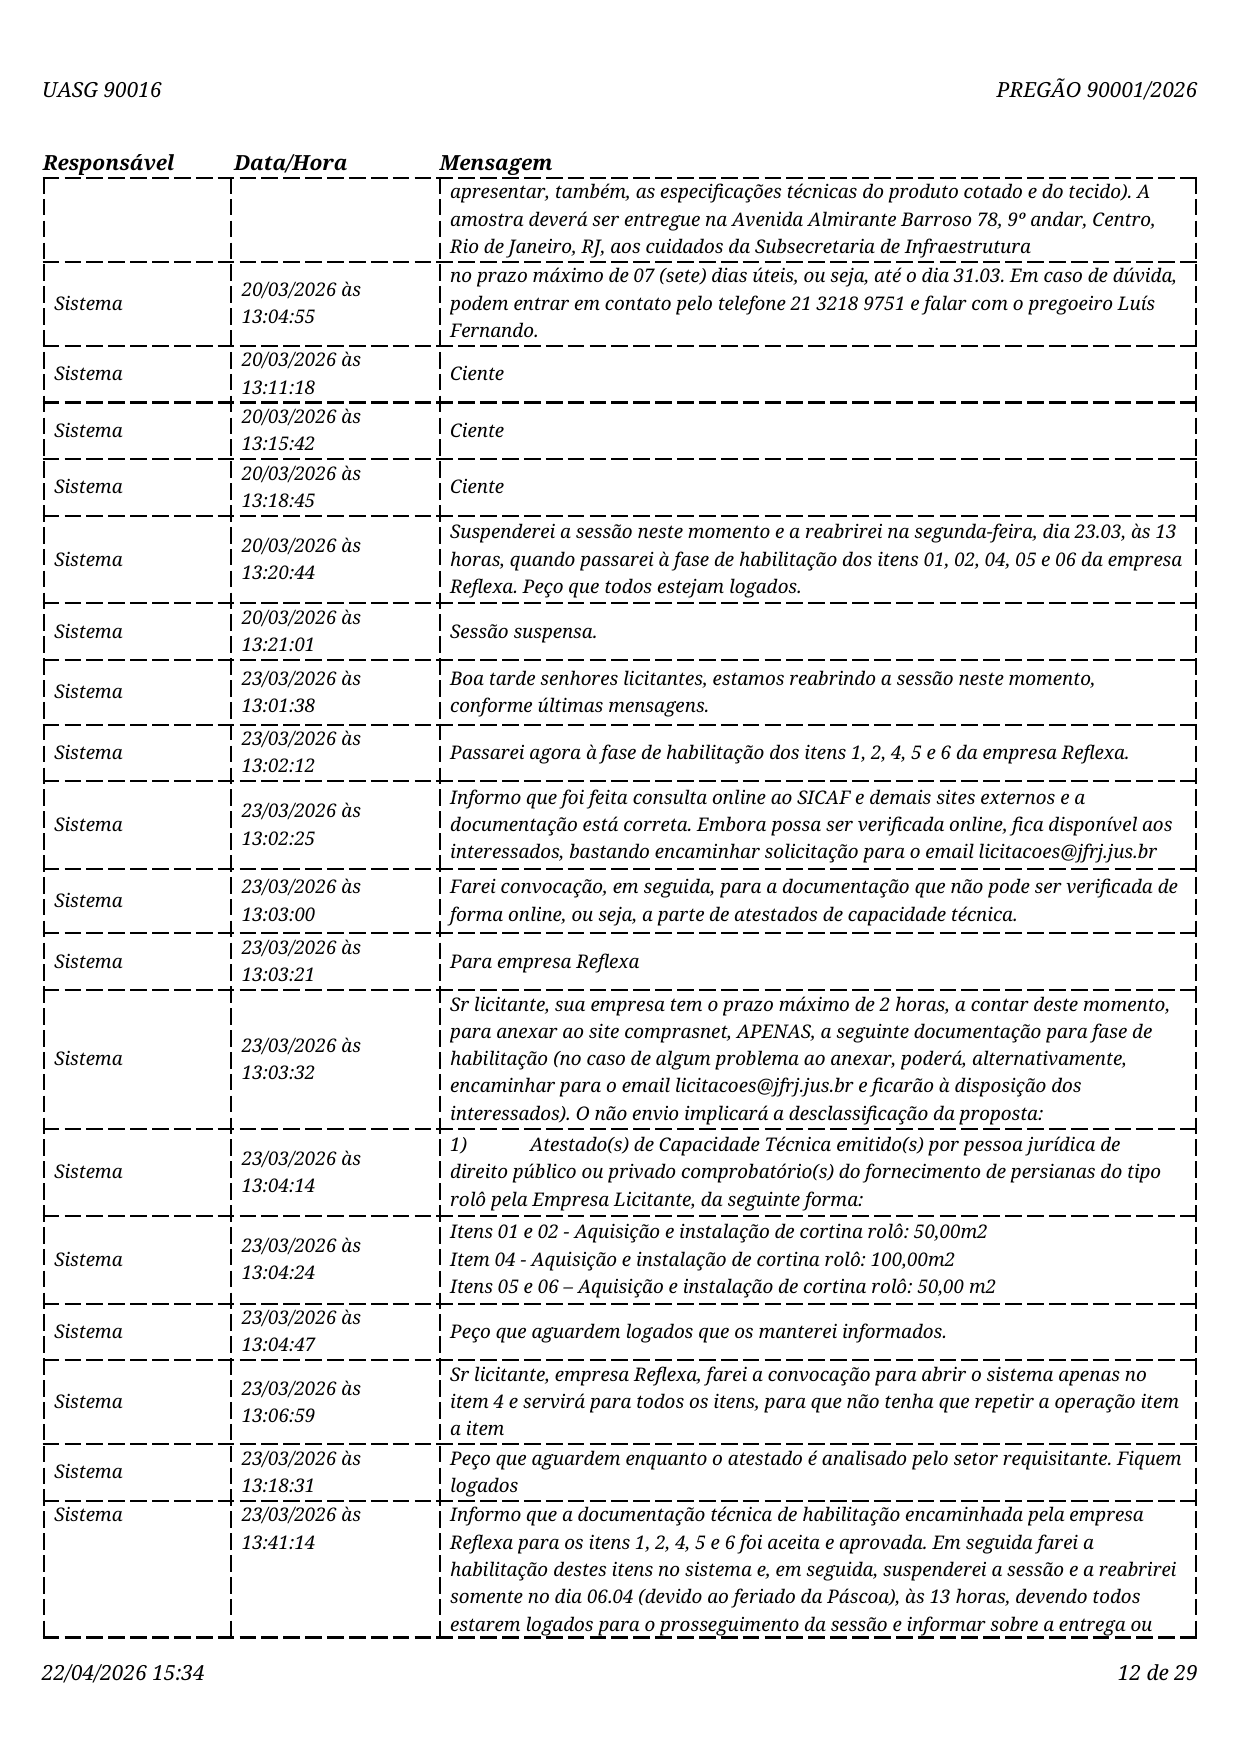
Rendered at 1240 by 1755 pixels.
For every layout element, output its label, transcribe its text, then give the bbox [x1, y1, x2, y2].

table_cell Para empresa Reflexa [440, 932, 1196, 989]
table_cell 20/03/2026 às 13:15:42 [231, 401, 439, 458]
table_cell Sistema [44, 401, 231, 458]
table_cell Farei convocação, em seguida, para a documentação que não pode ser verificada de forma online, ou seja, a parte de atestados de capacidade técnica. [440, 868, 1196, 932]
table_cell 23/03/2026 às 13:06:59 [231, 1359, 439, 1443]
table_cell Ciente [440, 401, 1196, 458]
table_cell Ciente [440, 458, 1196, 515]
table_cell apresentar, também, as especificações técnicas do produto cotado e do tecido). A amostra deverá ser entregue na Avenida Almirante Barroso 78, 9º andar, Centro, Rio de Janeiro, RJ, aos cuidados da Subsecretaria de Infraestrutura [440, 177, 1196, 261]
table_cell 23/03/2026 às 13:04:14 [231, 1128, 439, 1215]
table_cell Sistema [44, 659, 231, 723]
table_cell Sistema [44, 261, 231, 345]
table_cell Sistema [44, 1128, 231, 1215]
table_cell 23/03/2026 às 13:03:00 [231, 868, 439, 932]
table_cell Sistema [44, 1215, 231, 1302]
table_cell 1) Atestado(s) de Capacidade Técnica emitido(s) por pessoa jurídica de direito público ou privado comprobatório(s) do fornecimento de persianas do tipo rolô pela Empresa Licitante, da seguinte forma: [440, 1128, 1196, 1215]
table_cell Sr licitante, sua empresa tem o prazo máximo de 2 horas, a contar deste momento, para anexar ao site comprasnet, APENAS, a seguinte documentação para fase de habilitação (no caso de algum problema ao anexar, poderá, alternativamente, encaminhar para o email licitacoes@jfrj.jus.br e ficarão à disposição dos interessados). O não envio implicará a desclassificação da proposta: [440, 989, 1196, 1127]
table_cell no prazo máximo de 07 (sete) dias úteis, ou seja, até o dia 31.03. Em caso de dúvida, podem entrar em contato pelo telefone 21 3218 9751 e falar com o pregoeiro Luís Fernando. [440, 261, 1196, 345]
table_cell 23/03/2026 às 13:04:47 [231, 1303, 439, 1359]
table_cell 23/03/2026 às 13:03:21 [231, 932, 439, 989]
table_cell 20/03/2026 às 13:21:01 [231, 602, 439, 659]
table_cell Sistema [44, 515, 231, 602]
table_cell Passarei agora à fase de habilitação dos itens 1, 2, 4, 5 e 6 da empresa Reflexa. [440, 724, 1196, 780]
table_cell Sistema [44, 1500, 231, 1636]
table_cell Sistema [44, 1303, 231, 1359]
table_cell 23/03/2026 às 13:03:32 [231, 989, 439, 1127]
table_cell Suspenderei a sessão neste momento e a reabrirei na segunda-feira, dia 23.03, às 13 horas, quando passarei à fase de habilitação dos itens 01, 02, 04, 05 e 06 da empresa Reflexa. Peço que todos estejam logados. [440, 515, 1196, 602]
table_cell [231, 177, 439, 261]
table_cell 23/03/2026 às 13:02:12 [231, 724, 439, 780]
table_cell Sistema [44, 780, 231, 868]
table_cell Sistema [44, 1443, 231, 1500]
table_cell Sistema [44, 868, 231, 932]
table_cell Sistema [44, 989, 231, 1127]
table_cell 20/03/2026 às 13:11:18 [231, 345, 439, 401]
table_cell 20/03/2026 às 13:18:45 [231, 458, 439, 515]
table_cell Ciente [440, 345, 1196, 401]
table_cell Boa tarde senhores licitantes, estamos reabrindo a sessão neste momento, conforme últimas mensagens. [440, 659, 1196, 723]
table_cell Sistema [44, 602, 231, 659]
table_cell Sistema [44, 458, 231, 515]
table_cell Sistema [44, 932, 231, 989]
table_cell [44, 177, 231, 261]
table_cell Itens 01 e 02 - Aquisição e instalação de cortina rolô: 50,00m2 Item 04 - Aquisição e instalação de cortina rolô: 100,00m2 Itens 05 e 06 – Aquisição e instalação de cortina rolô: 50,00 m2 [440, 1215, 1196, 1302]
table_cell 23/03/2026 às 13:18:31 [231, 1443, 439, 1500]
table_cell Sistema [44, 1359, 231, 1443]
table_cell 23/03/2026 às 13:04:24 [231, 1215, 439, 1302]
table_cell 20/03/2026 às 13:04:55 [231, 261, 439, 345]
table_cell Sessão suspensa. [440, 602, 1196, 659]
table_cell 20/03/2026 às 13:20:44 [231, 515, 439, 602]
table_cell Informo que a documentação técnica de habilitação encaminhada pela empresa Reflexa para os itens 1, 2, 4, 5 e 6 foi aceita e aprovada. Em seguida farei a habilitação destes itens no sistema e, em seguida, suspenderei a sessão e a reabrirei somente no dia 06.04 (devido ao feriado da Páscoa), às 13 horas, devendo todos estarem logados para o prosseguimento da sessão e informar sobre a entrega ou [440, 1500, 1196, 1636]
table_cell 23/03/2026 às 13:01:38 [231, 659, 439, 723]
table_cell Peço que aguardem logados que os manterei informados. [440, 1303, 1196, 1359]
table_cell 23/03/2026 às 13:02:25 [231, 780, 439, 868]
table_cell Sistema [44, 345, 231, 401]
table_cell Informo que foi feita consulta online ao SICAF e demais sites externos e a documentação está correta. Embora possa ser verificada online, fica disponível aos interessados, bastando encaminhar solicitação para o email licitacoes@jfrj.jus.br [440, 780, 1196, 868]
table_cell Sr licitante, empresa Reflexa, farei a convocação para abrir o sistema apenas no item 4 e servirá para todos os itens, para que não tenha que repetir a operação item a item [440, 1359, 1196, 1443]
table_cell 23/03/2026 às 13:41:14 [231, 1500, 439, 1636]
table_cell Sistema [44, 724, 231, 780]
table_cell Peço que aguardem enquanto o atestado é analisado pelo setor requisitante. Fiquem logados [440, 1443, 1196, 1500]
